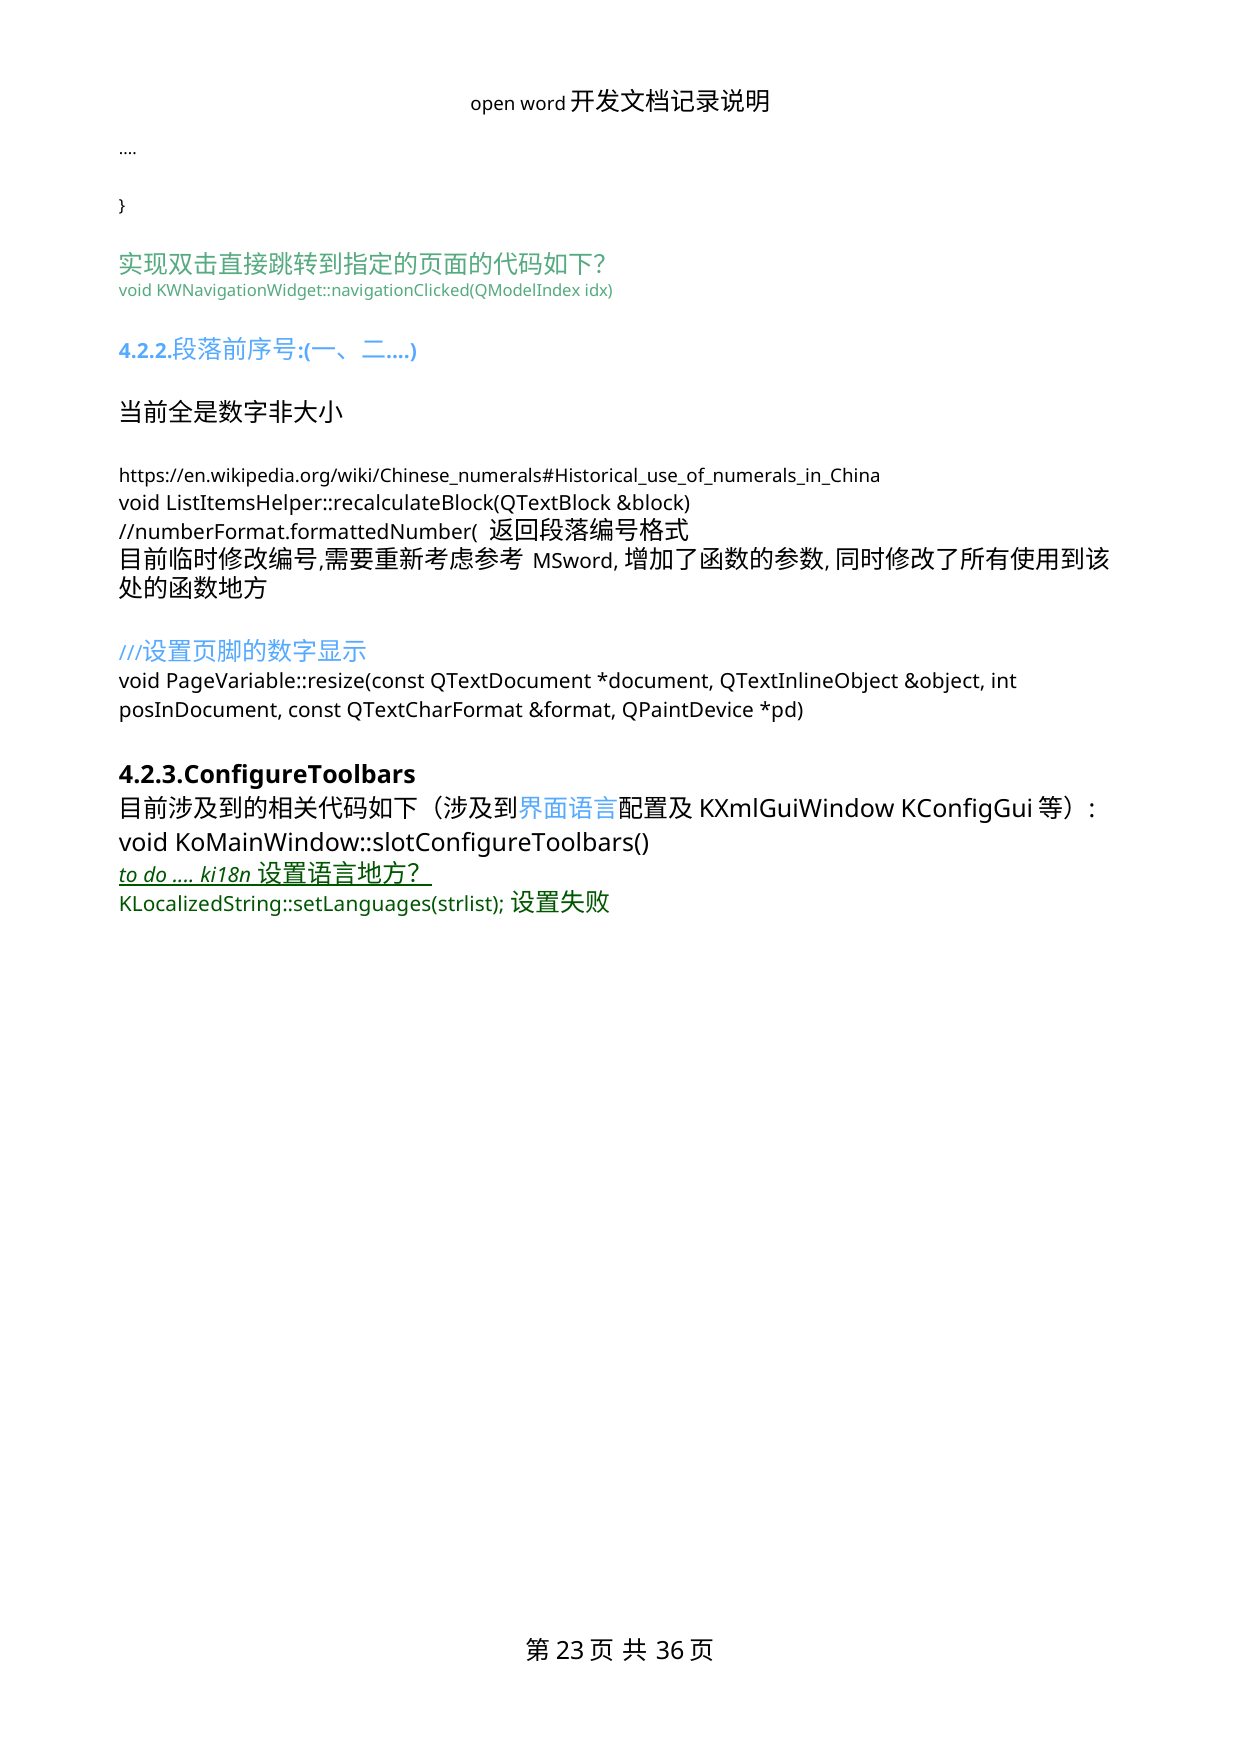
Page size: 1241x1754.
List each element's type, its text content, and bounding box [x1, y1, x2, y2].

text void KoMainWindow::slotConfigureToolbars() [119, 825, 1121, 859]
text 目前临时修改编号,需要重新考虑参考 MSword, 增加了函数的参数, 同时修改了所有使用到该处的函数地方 [119, 545, 1121, 603]
text void ListItemsHelper::recalculateBlock(QTextBlock &block) [119, 487, 1121, 516]
text void KWNavigationWidget::navigationClicked(QModelIndex idx) [119, 279, 1121, 302]
text 目前涉及到的相关代码如下（涉及到界面语言配置及KXmlGuiWindow KConfigGui等）: [119, 791, 1121, 825]
text https://en.wikipedia.org/wiki/Chinese_numerals#Historical_use_of_numerals_in_China [119, 461, 1121, 487]
text void PageVariable::resize(const QTextDocument *document, QTextInlineObject &object, int posInDocument, const QTextCharFormat &format, QPaintDevice *pd) [119, 666, 1121, 723]
subtitle ConfigureToolbars [119, 757, 1121, 791]
text KLocalizedString::setLanguages(strlist); 设置失败 [119, 888, 1121, 917]
text to do .... ki18n 设置语言地方？ [119, 859, 1121, 888]
text } [119, 194, 1121, 216]
text 当前全是数字非大小 [119, 398, 1121, 427]
text .... [119, 137, 1121, 160]
subtitle 段落前序号:(一、二....) [119, 336, 1121, 364]
text ///设置页脚的数字显示 [119, 637, 1121, 666]
text 实现双击直接跳转到指定的页面的代码如下？ [119, 250, 1121, 279]
text //numberFormat.formattedNumber( 返回段落编号格式 [119, 516, 1121, 545]
